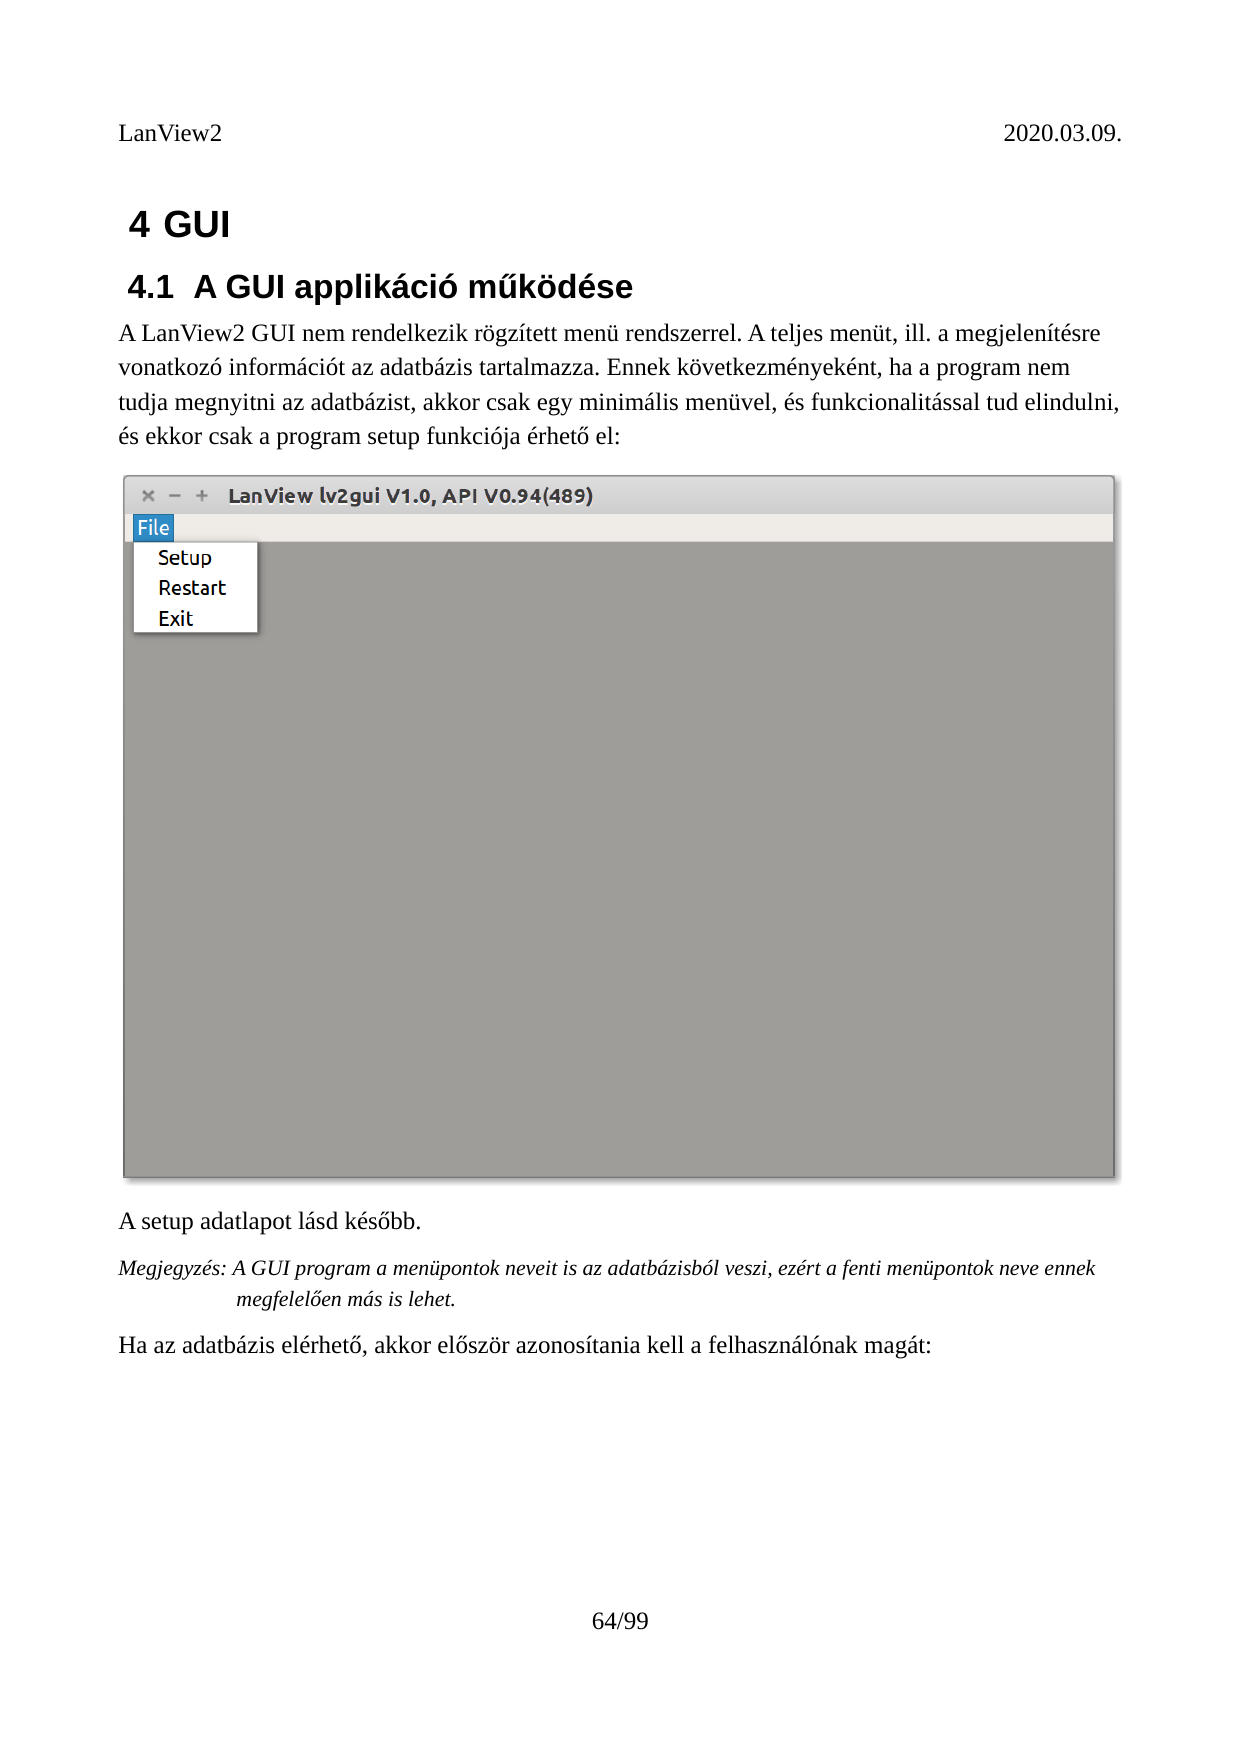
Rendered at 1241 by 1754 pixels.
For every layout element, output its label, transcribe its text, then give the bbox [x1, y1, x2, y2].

subtitle A GUI applikáció működése [118, 267, 1122, 305]
text Ha az adatbázis elérhető, akkor először azonosítania kell a felhasználónak magát: [118, 1330, 1122, 1359]
subtitle GUI [118, 202, 1122, 246]
picture [118, 470, 1123, 1186]
text Megjegyzés: A GUI program a menüpontok neveit is az adatbázisból veszi, ezért a fenti menüpontok neve ennek megfelelően más is lehet. [118, 1255, 1122, 1311]
text A LanView2 GUI nem rendelkezik rögzített menü rendszerrel. A teljes menüt, ill. a megjelenítésre vonatkozó információt az adatbázis tartalmazza. Ennek következményeként, ha a program nem tudja megnyitni az adatbázist, akkor csak egy minimális menüvel, és funkcionalitással tud elindulni, és ekkor csak a program setup funkciója érhető el: [118, 318, 1122, 450]
text A setup adatlapot lásd később. [118, 1206, 1122, 1235]
